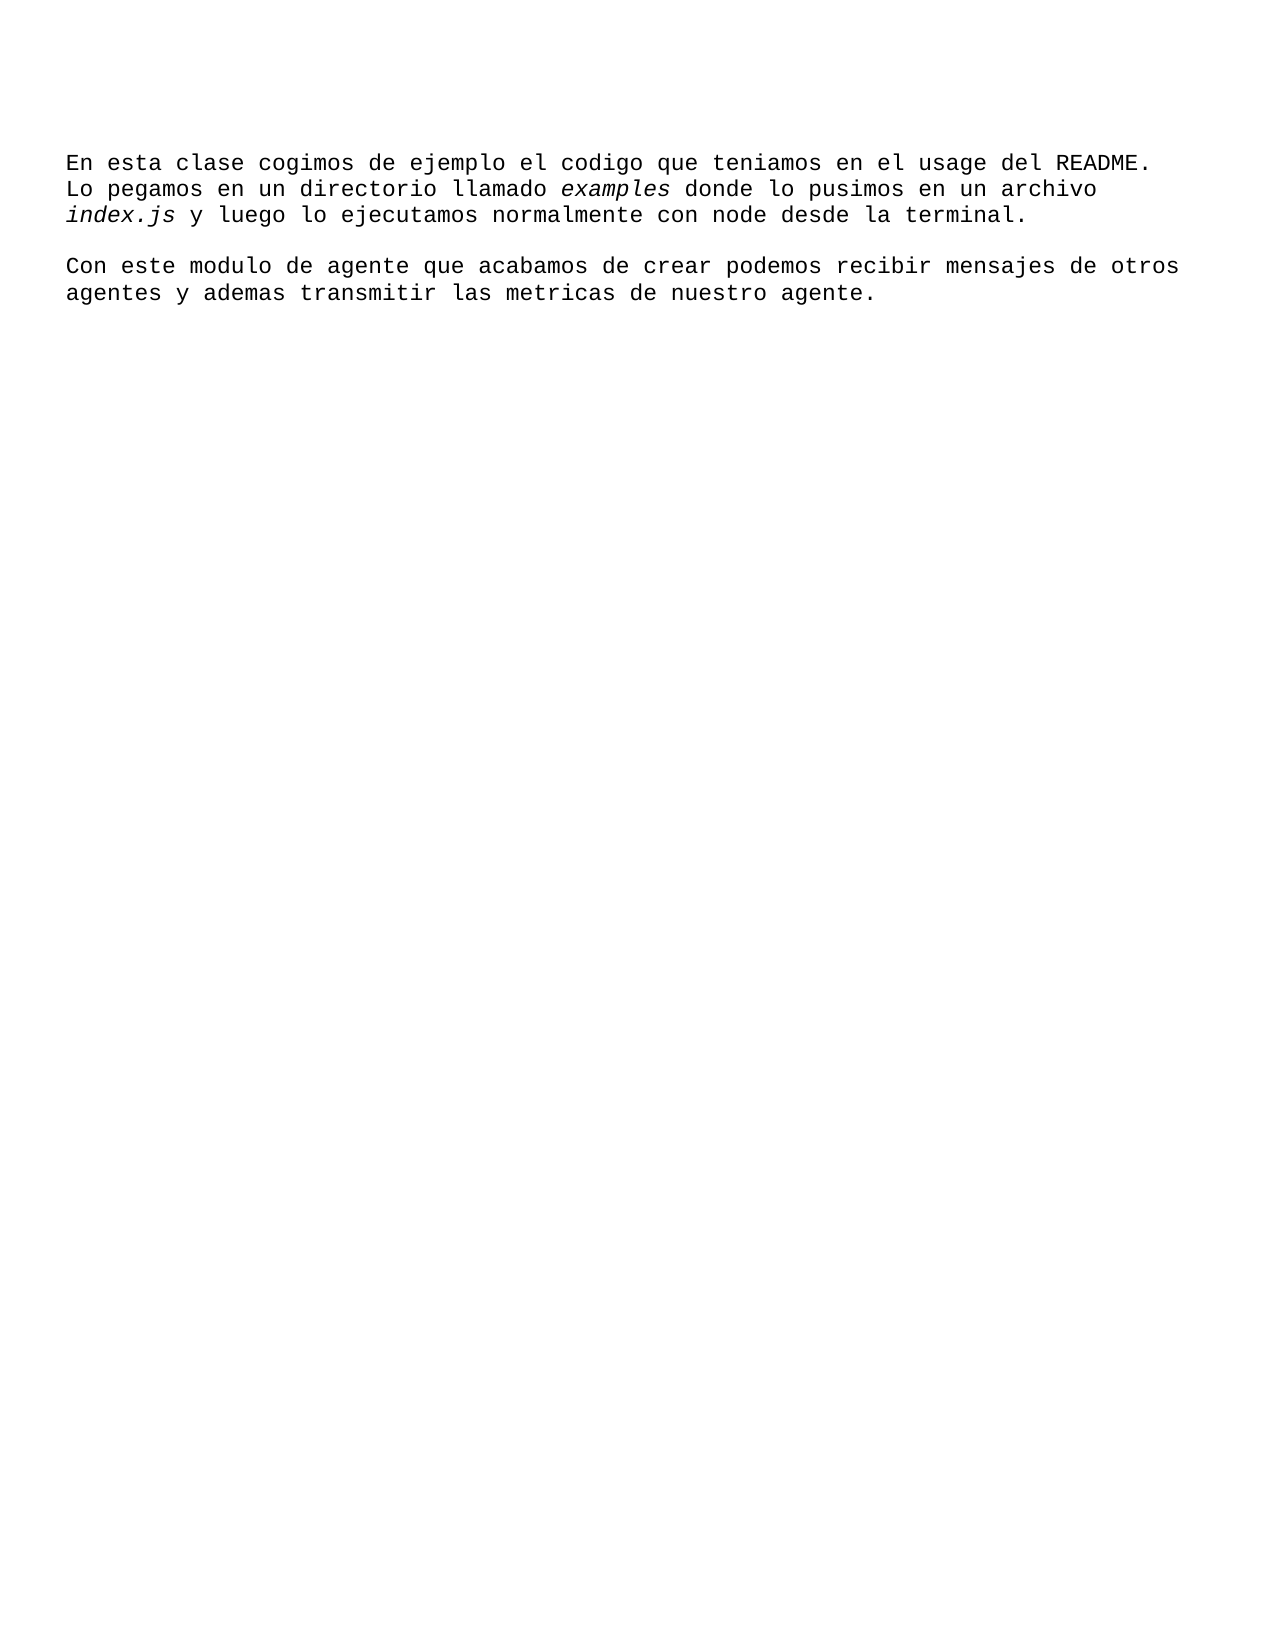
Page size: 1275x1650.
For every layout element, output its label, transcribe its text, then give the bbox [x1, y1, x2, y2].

text Con este modulo de agente que acabamos de crear podemos recibir mensajes de otros agentes y ademas transmitir las metricas de nuestro agente. [66, 255, 1217, 307]
text Lo pegamos en un directorio llamado examples donde lo pusimos en un archivo index.js y luego lo ejecutamos normalmente con node desde la terminal. [66, 177, 1217, 229]
text En esta clase cogimos de ejemplo el codigo que teniamos en el usage del README. [66, 151, 1217, 177]
